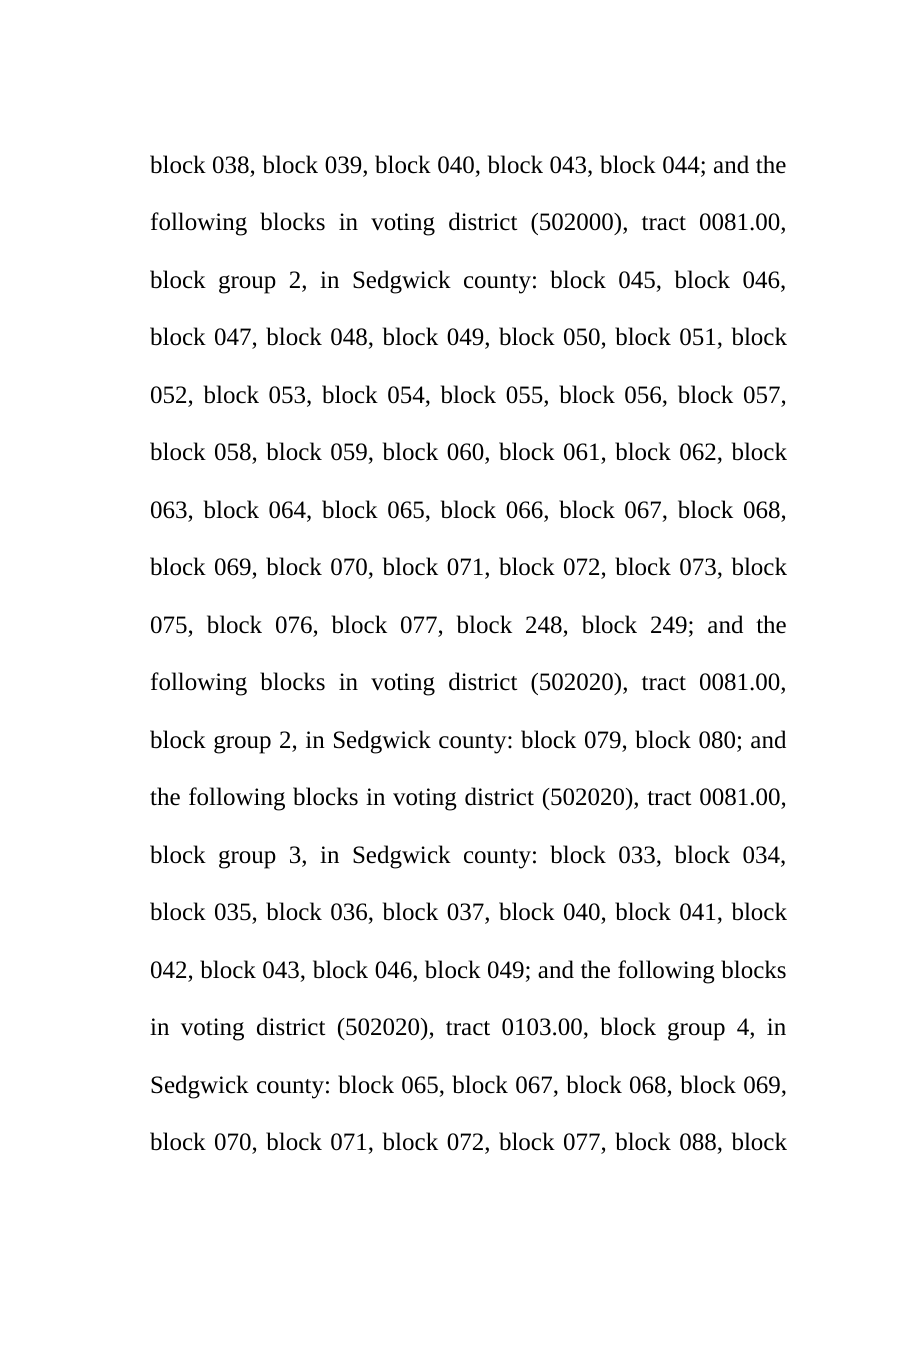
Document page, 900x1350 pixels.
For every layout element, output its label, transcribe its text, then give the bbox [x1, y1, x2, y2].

text block 038, block 039, block 040, block 043, block 044; and the following blocks in voting district (502000), tract 0081.00, block group 2, in Sedgwick county: block 045, block 046, block 047, block 048, block 049, block 050, block 051, block 052, block 053, block 054, block 055, block 056, block 057, block 058, block 059, block 060, block 061, block 062, block 063, block 064, block 065, block 066, block 067, block 068, block 069, block 070, block 071, block 072, block 073, block 075, block 076, block 077, block 248, block 249; and the following blocks in voting district (502020), tract 0081.00, block group 2, in Sedgwick county: block 079, block 080; and the following blocks in voting district (502020), tract 0081.00, block group 3, in Sedgwick county: block 033, block 034, block 035, block 036, block 037, block 040, block 041, block 042, block 043, block 046, block 049; and the following blocks in voting district (502020), tract 0103.00, block group 4, in Sedgwick county: block 065, block 067, block 068, block 069, block 070, block 071, block 072, block 077, block 088, block [150, 150, 787, 1156]
